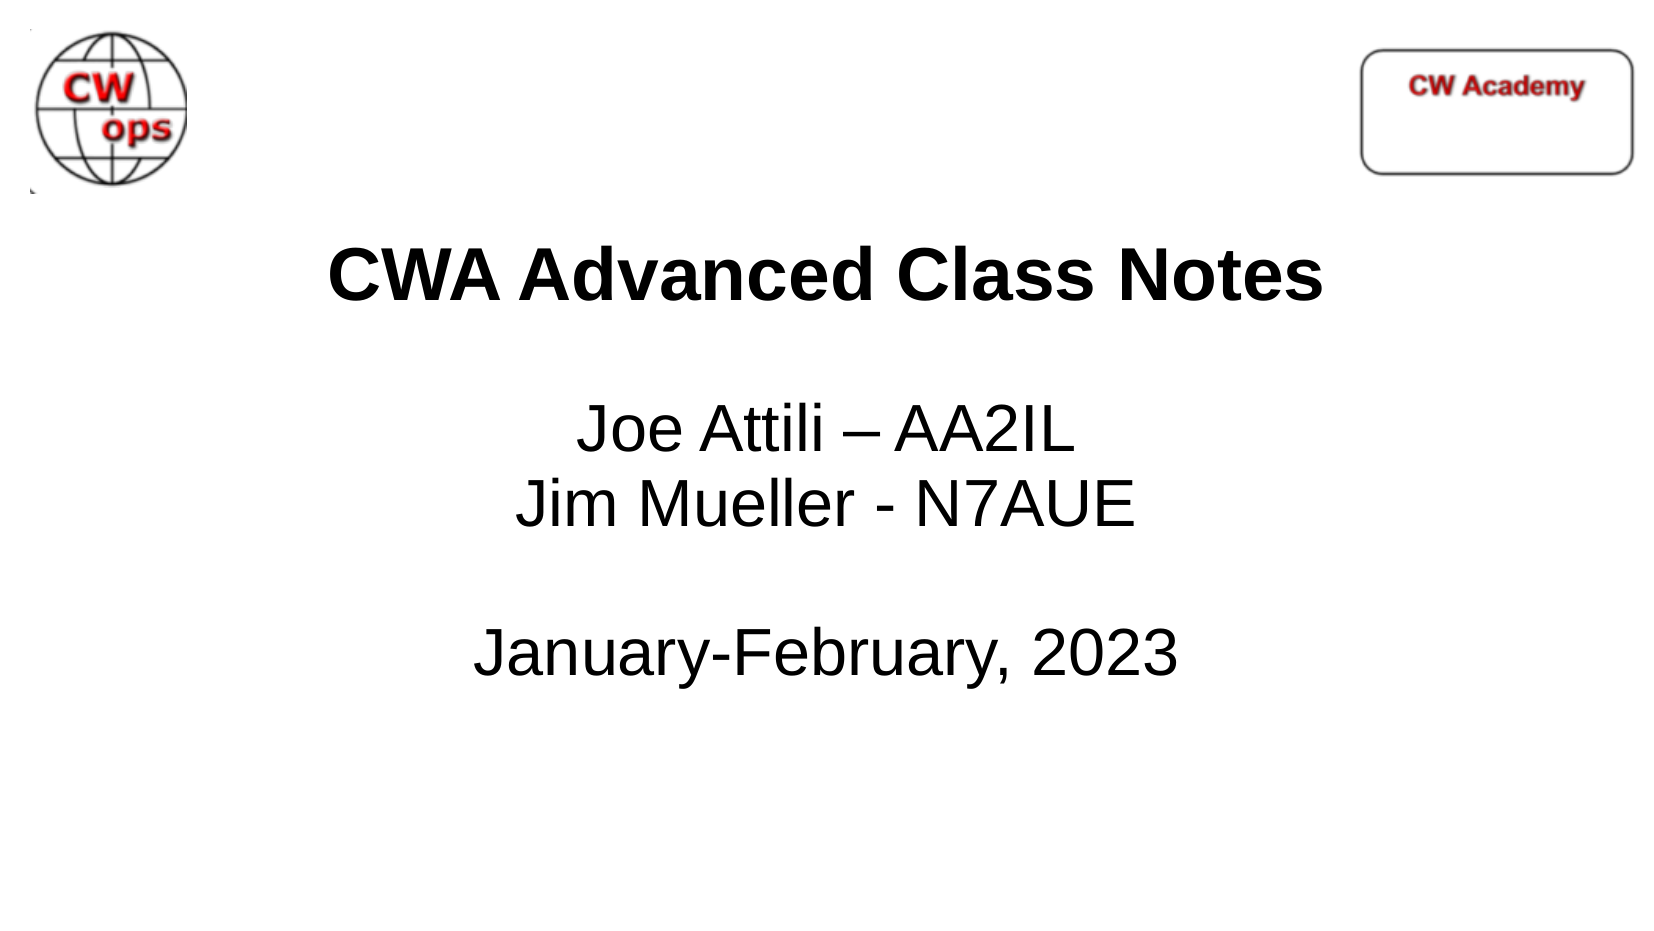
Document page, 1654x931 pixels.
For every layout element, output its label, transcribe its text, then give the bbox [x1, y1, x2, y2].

subtitle CWA Advanced Class Notes Joe Attili – AA2IL Jim Mueller - N7AUE January-February, 2023 [82, 37, 1571, 886]
picture [1571, 37, 1640, 186]
picture [30, 29, 187, 194]
